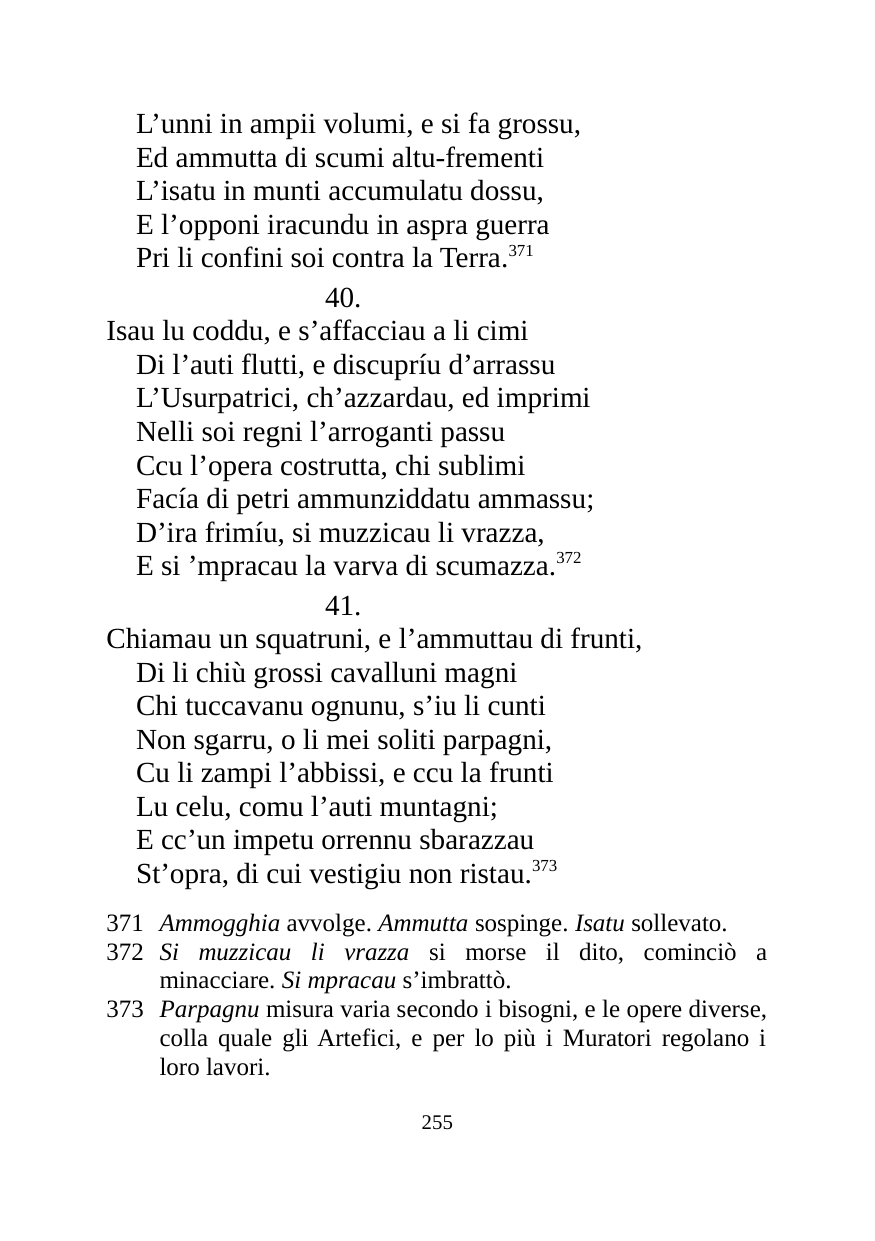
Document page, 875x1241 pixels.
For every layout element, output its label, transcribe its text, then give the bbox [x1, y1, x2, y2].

text Si muzzicau li vrazza si morse il dito, cominciò a minacciare. Si mpracau s’imbrattò. [106, 937, 768, 994]
text Ammogghia avvolge. Ammutta sospinge. Isatu sollevato. [106, 908, 768, 937]
text Chiamau un squatruni, e l’ammuttau di frunti, Di li chiù grossi cavalluni magni Chi tuccavanu ognunu, s’iu li cunti Non sgarru, o li mei soliti parpagni, Cu li zampi l’abbissi, e ccu la frunti Lu celu, comu l’auti muntagni; E cc’un impetu orrennu sbarazzau St’opra, di cui vestigiu non ristau. [106, 621, 768, 889]
text 41. [325, 588, 768, 621]
text Isau lu coddu, e s’affacciau a li cimi Di l’auti flutti, e discupríu d’arrassu L’Usurpatrici, ch’azzardau, ed imprimi Nelli soi regni l’arroganti passu Ccu l’opera costrutta, chi sublimi Facía di petri ammunziddatu ammassu; D’ira frimíu, si muzzicau li vrazza, E si ’mpracau la varva di scumazza. [106, 313, 768, 582]
text L’unni in ampii volumi, e si fa grossu, Ed ammutta di scumi altu-frementi L’isatu in munti accumulatu dossu, E l’opponi iracundu in aspra guerra Pri li confini soi contra la Terra. [106, 106, 768, 274]
text 40. [325, 280, 768, 313]
text Parpagnu misura varia secondo i bisogni, e le opere diverse, colla quale gli Artefici, e per lo più i Muratori regolano i loro lavori. [106, 994, 768, 1080]
